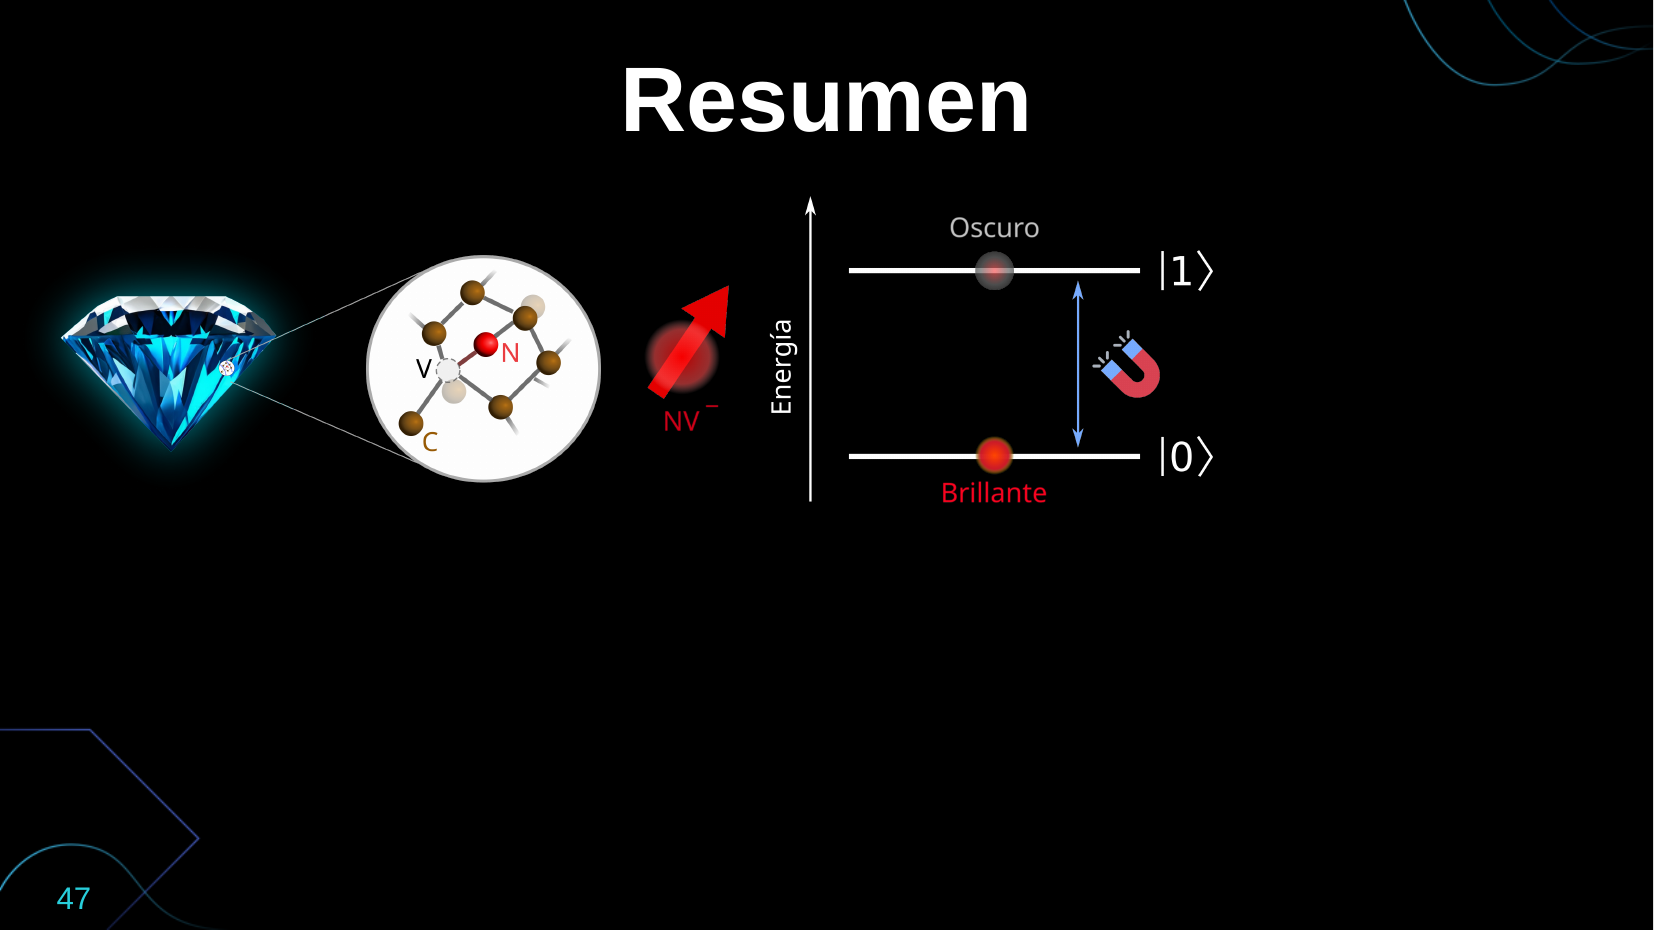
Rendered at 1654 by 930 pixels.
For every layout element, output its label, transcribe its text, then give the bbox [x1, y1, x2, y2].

picture [0, 0, 1654, 930]
text_box [42, 873, 215, 930]
text_box Resumen [605, 40, 1048, 159]
